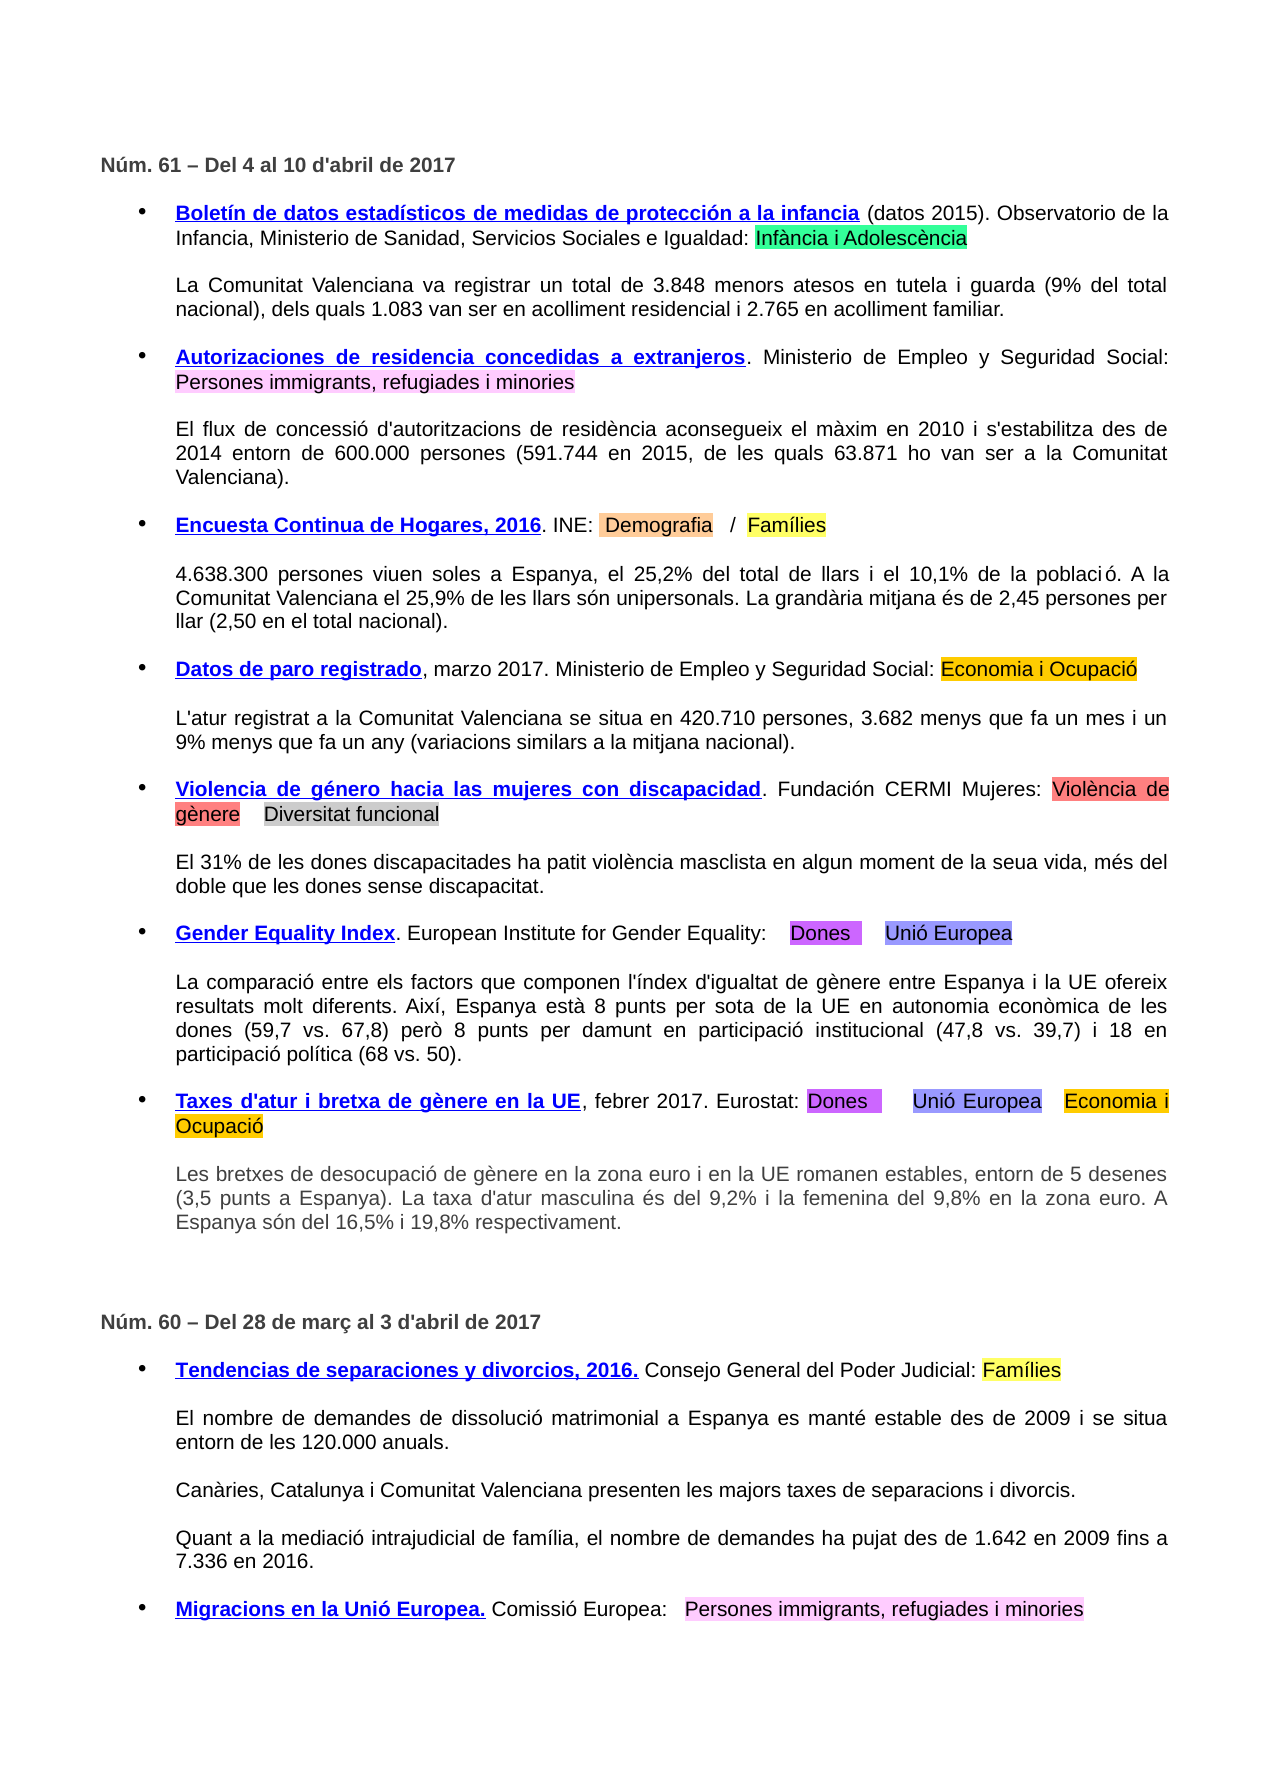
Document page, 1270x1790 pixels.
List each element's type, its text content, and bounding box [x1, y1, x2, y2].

list Migracions en la Unió Europea. Comissió Europea: Persones immigrants, refugiades i minories [138, 1597, 1169, 1622]
text El flux de concessió d'autoritzacions de residència aconsegueix el màxim en 2010 i s'estabilitza des de 2014 entorn de 600.000 persones (591.744 en 2015, de les quals 63.871 ho van ser a la Comunitat Valenciana). [175, 417, 1169, 489]
list Violencia de género hacia las mujeres con discapacidad. Fundación CERMI Mujeres: Violència de gènere Diversitat funcional [138, 777, 1169, 826]
list Autorizaciones de residencia concedidas a extranjeros. Ministerio de Empleo y Seguridad Social: Persones immigrants, refugiades i minories [138, 344, 1169, 393]
text 4.638.300 persones viuen soles a Espanya, el 25,2% del total de llars i el 10,1% de la població. A la Comunitat Valenciana el 25,9% de les llars són unipersonals. La grandària mitjana és de 2,45 persones per llar (2,50 en el total nacional). [175, 561, 1169, 633]
text El 31% de les dones discapacitades ha patit violència masclista en algun moment de la seua vida, més del doble que les dones sense discapacitat. [175, 850, 1169, 898]
text Núm. 61 – Del 4 al 10 d'abril de 2017 [100, 153, 1169, 177]
text L'atur registrat a la Comunitat Valenciana se situa en 420.710 persones, 3.682 menys que fa un mes i un 9% menys que fa un any (variacions similars a la mitjana nacional). [175, 706, 1169, 753]
list Boletín de datos estadísticos de medidas de protección a la infancia (datos 2015). Observatorio de la Infancia, Ministerio de Sanidad, Servicios Sociales e Igualdad: Infància i Adolescència [138, 200, 1169, 249]
text Canàries, Catalunya i Comunitat Valenciana presenten les majors taxes de separacions i divorcis. [175, 1478, 1169, 1502]
list Gender Equality Index. European Institute for Gender Equality: Dones Unió Europea [138, 921, 1169, 946]
list Taxes d'atur i bretxa de gènere en la UE, febrer 2017. Eurostat: Dones Unió Europea Economia i Ocupació [138, 1089, 1169, 1138]
text Les bretxes de desocupació de gènere en la zona euro i en la UE romanen estables, entorn de 5 desenes (3,5 punts a Espanya). La taxa d'atur masculina és del 9,2% i la femenina del 9,8% en la zona euro. A Espanya són del 16,5% i 19,8% respectivament. [175, 1162, 1169, 1234]
text Quant a la mediació intrajudicial de família, el nombre de demandes ha pujat des de 1.642 en 2009 fins a 7.336 en 2016. [175, 1525, 1169, 1573]
text La comparació entre els factors que componen l'índex d'igualtat de gènere entre Espanya i la UE ofereix resultats molt diferents. Així, Espanya està 8 punts per sota de la UE en autonomia econòmica de les dones (59,7 vs. 67,8) però 8 punts per damunt en participació institucional (47,8 vs. 39,7) i 18 en participació política (68 vs. 50). [175, 970, 1169, 1066]
text El nombre de demandes de dissolució matrimonial a Espanya es manté estable des de 2009 i se situa entorn de les 120.000 anuals. [175, 1406, 1169, 1454]
list Tendencias de separaciones y divorcios, 2016. Consejo General del Poder Judicial: Famílies [138, 1357, 1169, 1382]
list Encuesta Continua de Hogares, 2016. INE: Demografia / Famílies [138, 513, 1169, 538]
text La Comunitat Valenciana va registrar un total de 3.848 menors atesos en tutela i guarda (9% del total nacional), dels quals 1.083 van ser en acolliment residencial i 2.765 en acolliment familiar. [175, 273, 1169, 321]
list Datos de paro registrado, marzo 2017. Ministerio de Empleo y Seguridad Social: Economia i Ocupació [138, 657, 1169, 682]
text Núm. 60 – Del 28 de març al 3 d'abril de 2017 [100, 1310, 1169, 1334]
